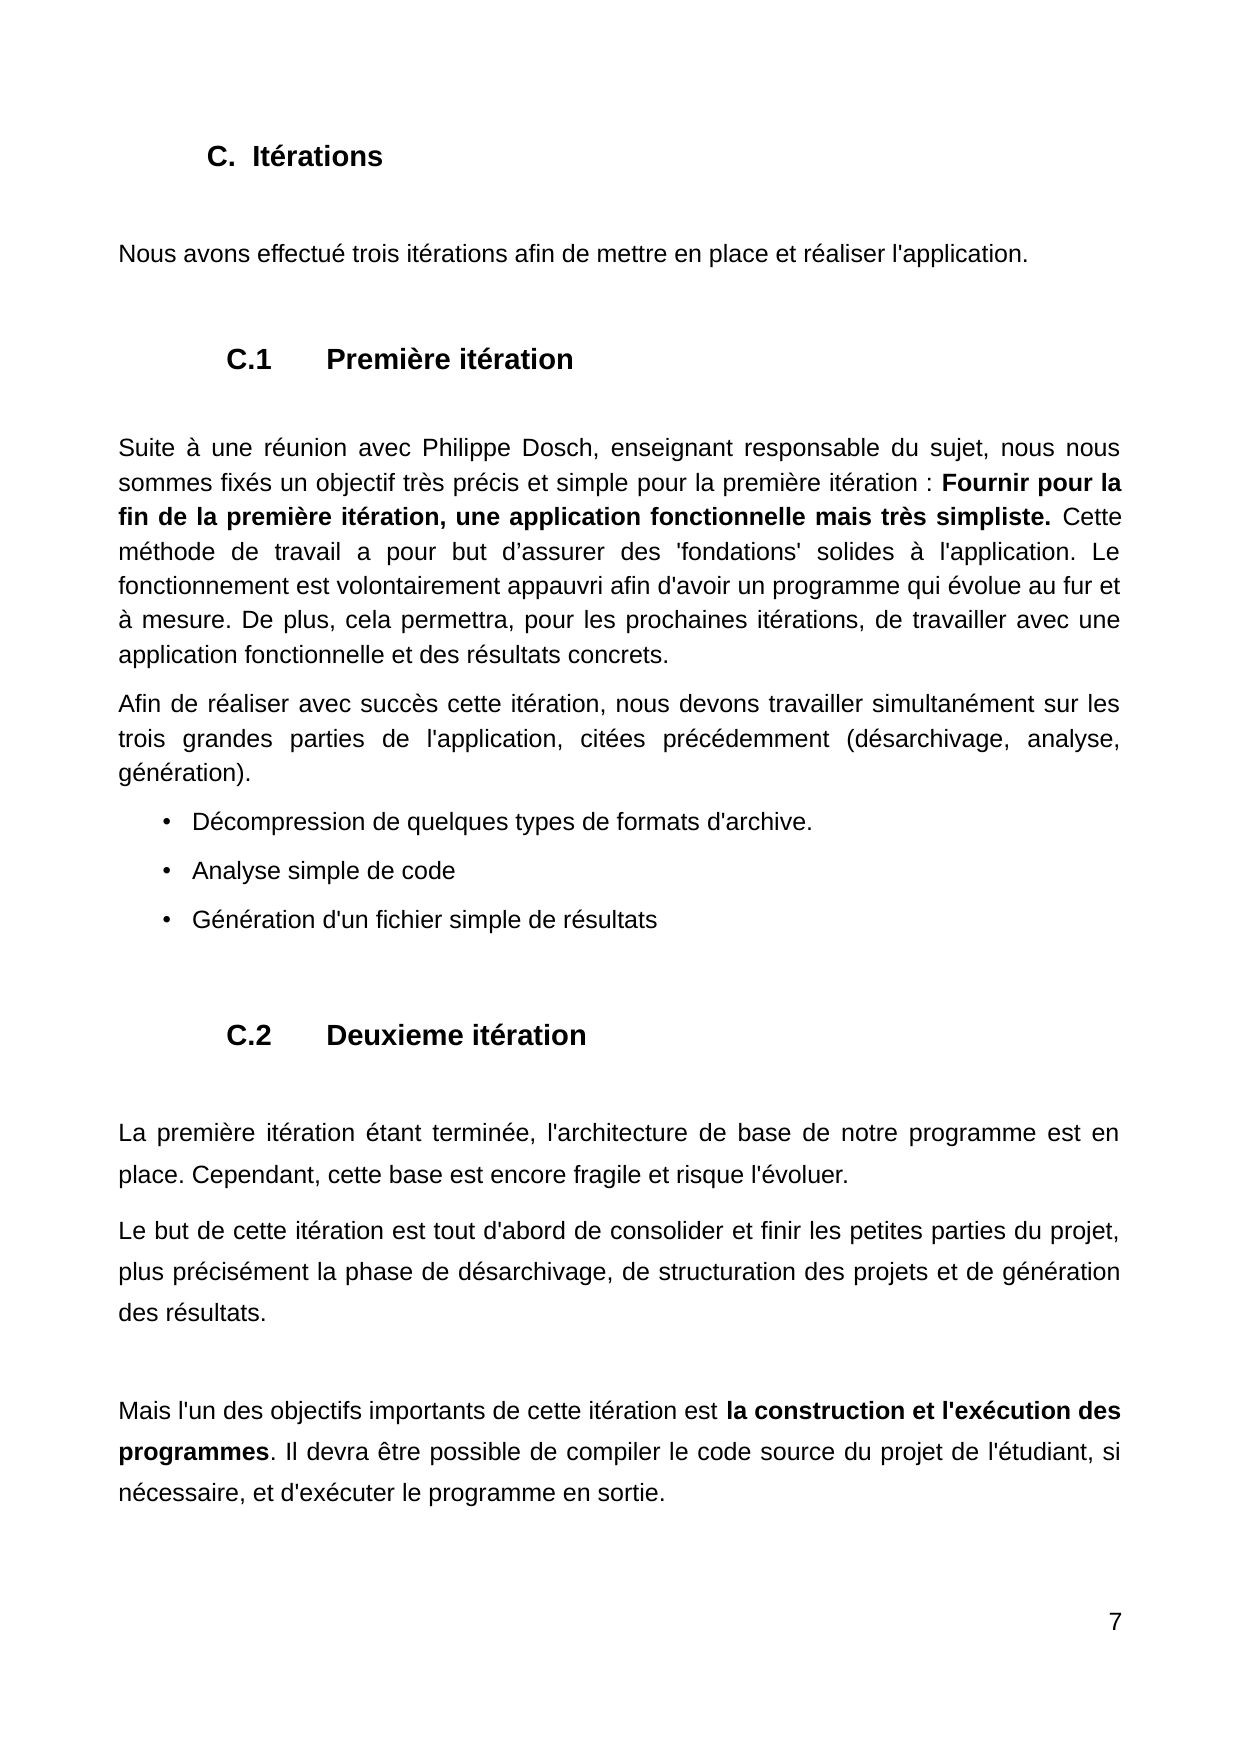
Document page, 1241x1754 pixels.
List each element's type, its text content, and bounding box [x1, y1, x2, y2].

text Nous avons effectué trois itérations afin de mettre en place et réaliser l'application. [118, 239, 1122, 268]
text Le but de cette itération est tout d'abord de consolider et finir les petites parties du projet, plus précisément la phase de désarchivage, de structuration des projets et de génération des résultats. [118, 1216, 1122, 1327]
subtitle Deuxieme itération [178, 1018, 1122, 1052]
list Génération d'un fichier simple de résultats [162, 905, 1122, 934]
text Mais l'un des objectifs importants de cette itération est la construction et l'exécution des programmes. Il devra être possible de compiler le code source du projet de l'étudiant, si nécessaire, et d'exécuter le programme en sortie. [118, 1354, 1122, 1507]
subtitle Première itération [178, 342, 1122, 376]
text La première itération étant terminée, l'architecture de base de notre programme est en place. Cependant, cette base est encore fragile et risque l'évoluer. [118, 1118, 1122, 1188]
text Suite à une réunion avec Philippe Dosch, enseignant responsable du sujet, nous nous sommes fixés un objectif très précis et simple pour la première itération : Fournir pour la fin de la première itération, une application fonctionnelle mais très simpliste. Cette méthode de travail a pour but d’assurer des 'fondations' solides à l'application. Le fonctionnement est volontairement appauvri afin d'avoir un programme qui évolue au fur et à mesure. De plus, cela permettra, pour les prochaines itérations, de travailler avec une application fonctionnelle et des résultats concrets. [118, 393, 1122, 669]
text Afin de réaliser avec succès cette itération, nous devons travailler simultanément sur les trois grandes parties de l'application, citées précédemment (désarchivage, analyse, génération). [118, 689, 1122, 787]
list Décompression de quelques types de formats d'archive. [162, 807, 1122, 836]
subtitle Itérations [178, 139, 1122, 172]
list Analyse simple de code [162, 856, 1122, 885]
